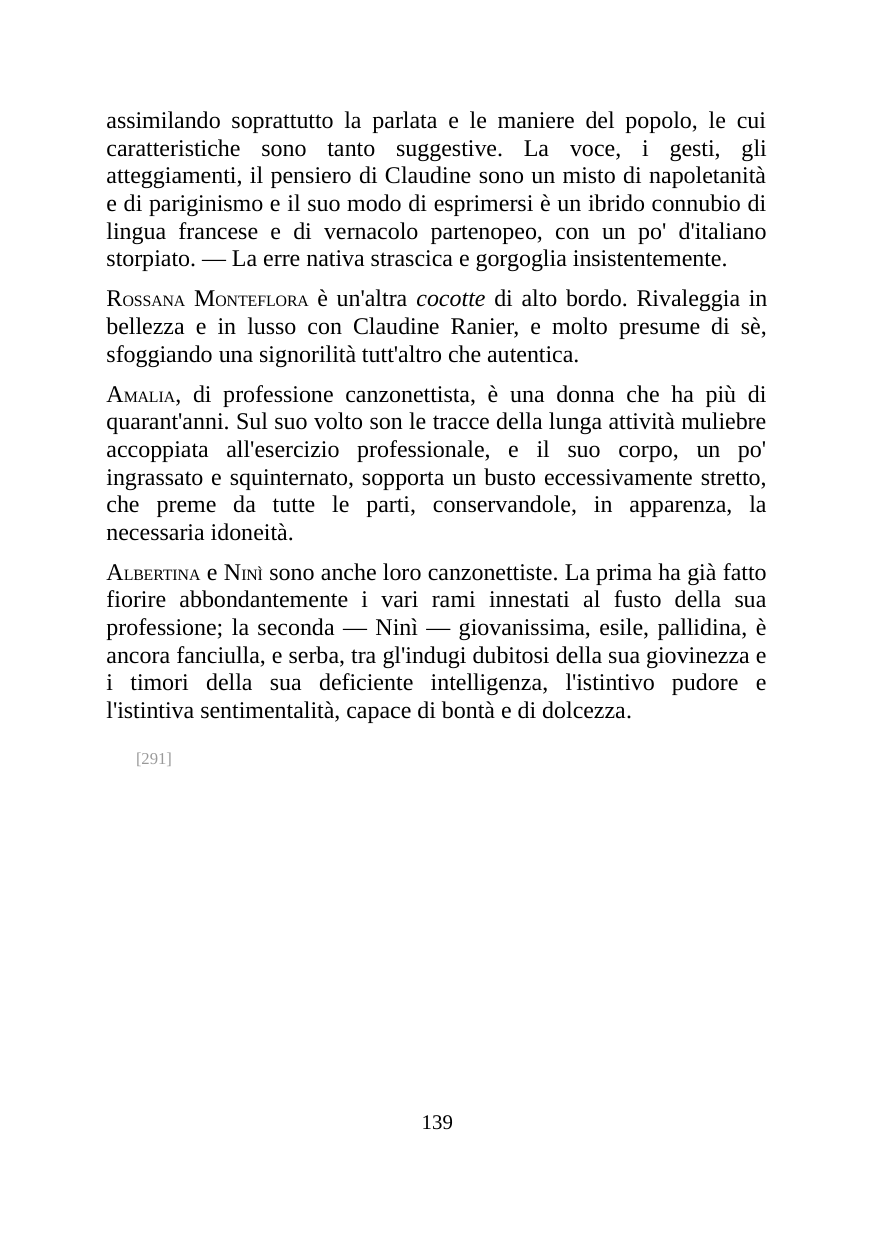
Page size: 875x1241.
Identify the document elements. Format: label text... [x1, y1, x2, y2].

text Albertina e Ninì sono anche loro canzonettiste. La prima ha già fatto fiorire abbondantemente i vari rami innestati al fusto della sua professione; la seconda ― Ninì ― giovanissima, esile, pallidina, è ancora fanciulla, e serba, tra gl'indugi dubitosi della sua giovinezza e i timori della sua deficiente intelligenza, l'istintivo pudore e l'istintiva sentimentalità, capace di bontà e di dolcezza. [106, 558, 768, 723]
text Amalia, di professione canzonettista, è una donna che ha più di quarant'anni. Sul suo volto son le tracce della lunga attività muliebre accoppiata all'esercizio professionale, e il suo corpo, un po' ingrassato e squinternato, sopporta un busto eccessivamente stretto, che preme da tutte le parti, conservandole, in apparenza, la necessaria idoneità. [106, 380, 768, 545]
text Rossana Monteflora è un'altra cocotte di alto bordo. Rivaleggia in bellezza e in lusso con Claudine Ranier, e molto presume di sè, sfoggiando una signorilità tutt'altro che autentica. [106, 284, 768, 367]
text assimilando soprattutto la parlata e le maniere del popolo, le cui caratteristiche sono tanto suggestive. La voce, i gesti, gli atteggiamenti, il pensiero di Claudine sono un misto di napoletanità e di pariginismo e il suo modo di esprimersi è un ibrido connubio di lingua francese e di vernacolo partenopeo, con un po' d'italiano storpiato. ― La erre nativa strascica e gorgoglia insistentemente. [106, 106, 768, 272]
text [291] [106, 748, 768, 768]
